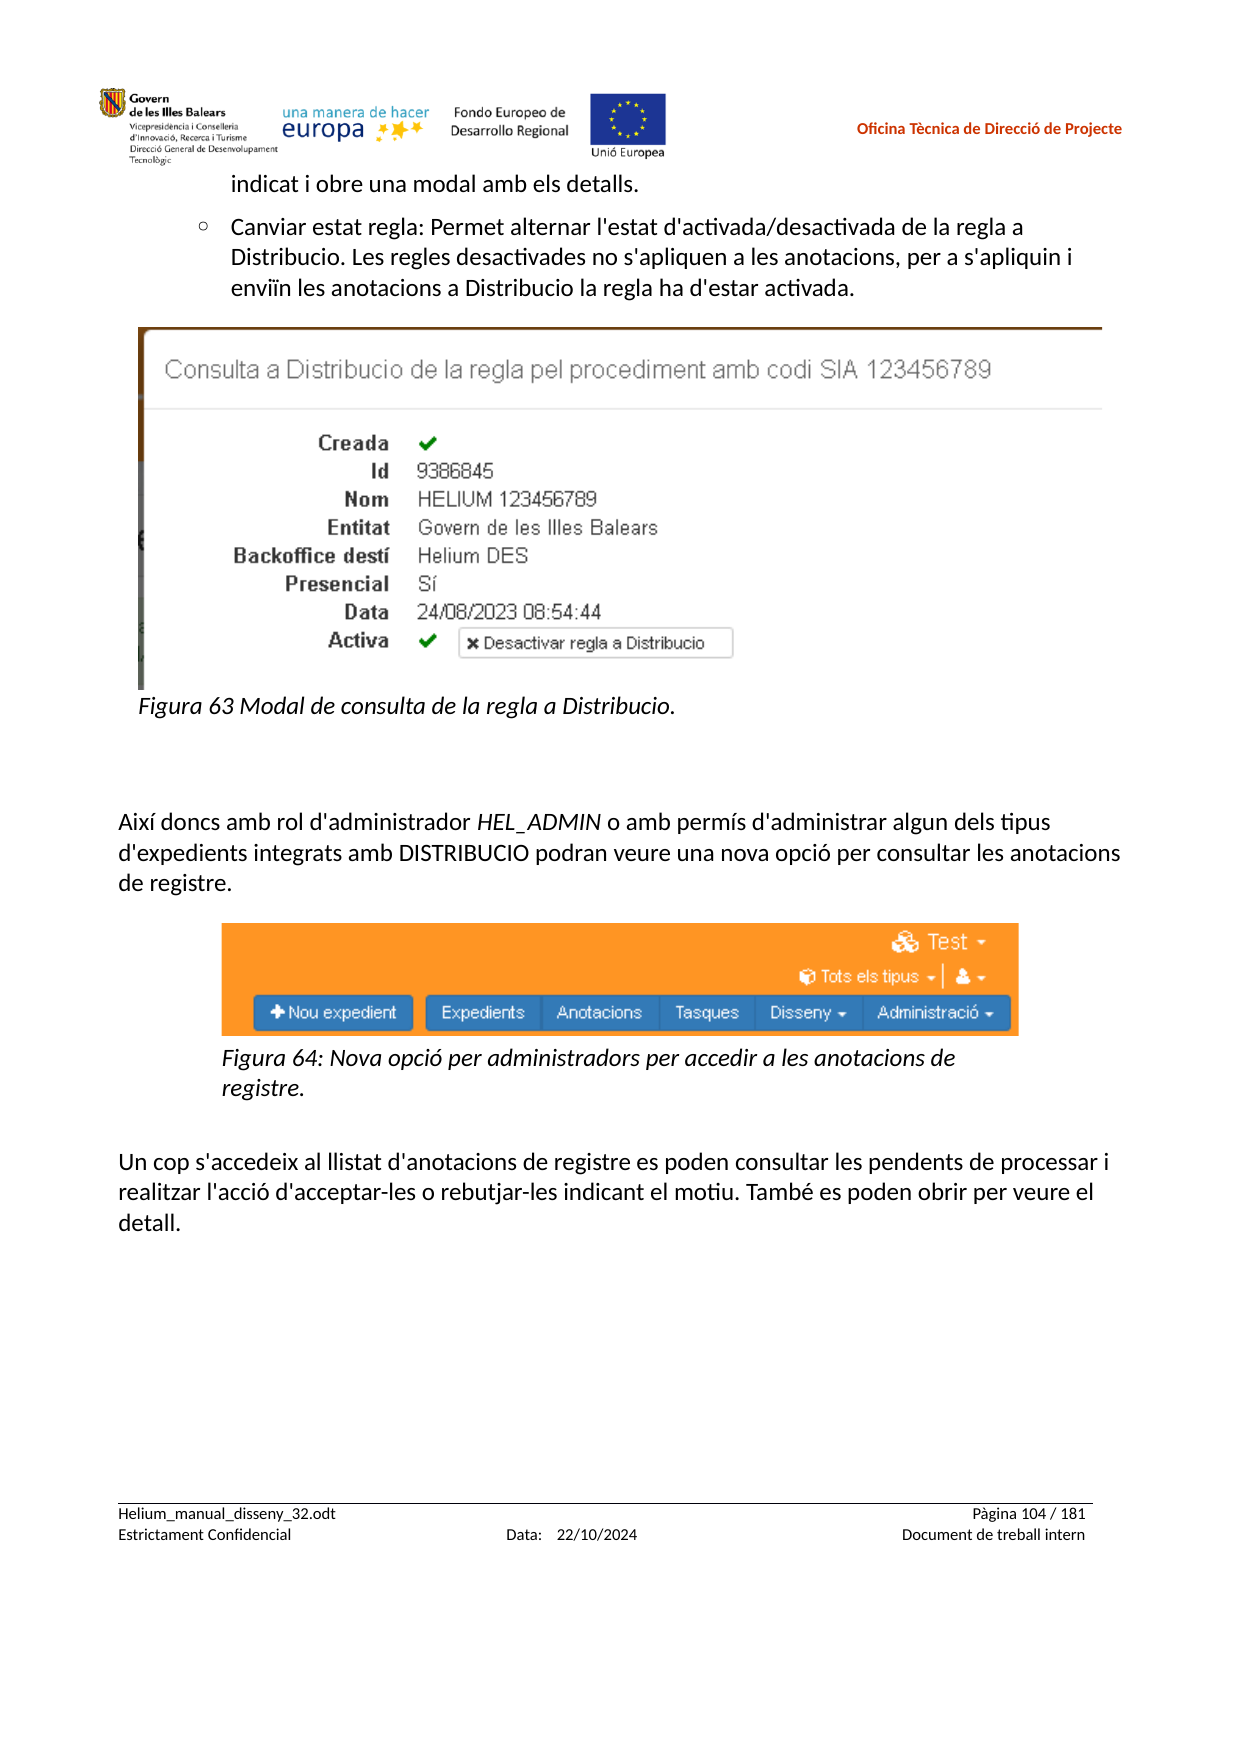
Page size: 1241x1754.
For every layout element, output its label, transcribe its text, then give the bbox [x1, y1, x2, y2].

text Així doncs amb rol d'administrador HEL_ADMIN o amb permís d'administrar algun dels tipus d'expedients integrats amb DISTRIBUCIO podran veure una nova opció per consultar les anotacions de registre. [118, 807, 1122, 898]
list indicat i obre una modal amb els detalls. [193, 168, 1122, 198]
list Canviar estat regla: Permet alternar l'estat d'activada/desactivada de la regla a Distribucio. Les regles desactivades no s'apliquen a les anotacions, per a s'apliquin i enviïn les anotacions a Distribucio la regla ha d'estar activada. [193, 211, 1122, 302]
text Figura 64: Nova opció per administradors per accedir a les anotacions de registre. [222, 1036, 1018, 1103]
picture [138, 327, 1103, 690]
picture [99, 87, 668, 166]
picture [221, 923, 1019, 1036]
text Un cop s'accedeix al llistat d'anotacions de registre es poden consultar les pendents de processar i realitzar l'acció d'acceptar-les o rebutjar-les indicant el motiu. També es poden obrir per veure el detall. [118, 1146, 1122, 1237]
text Figura 63 Modal de consulta de la regla a Distribucio. [138, 690, 1102, 721]
